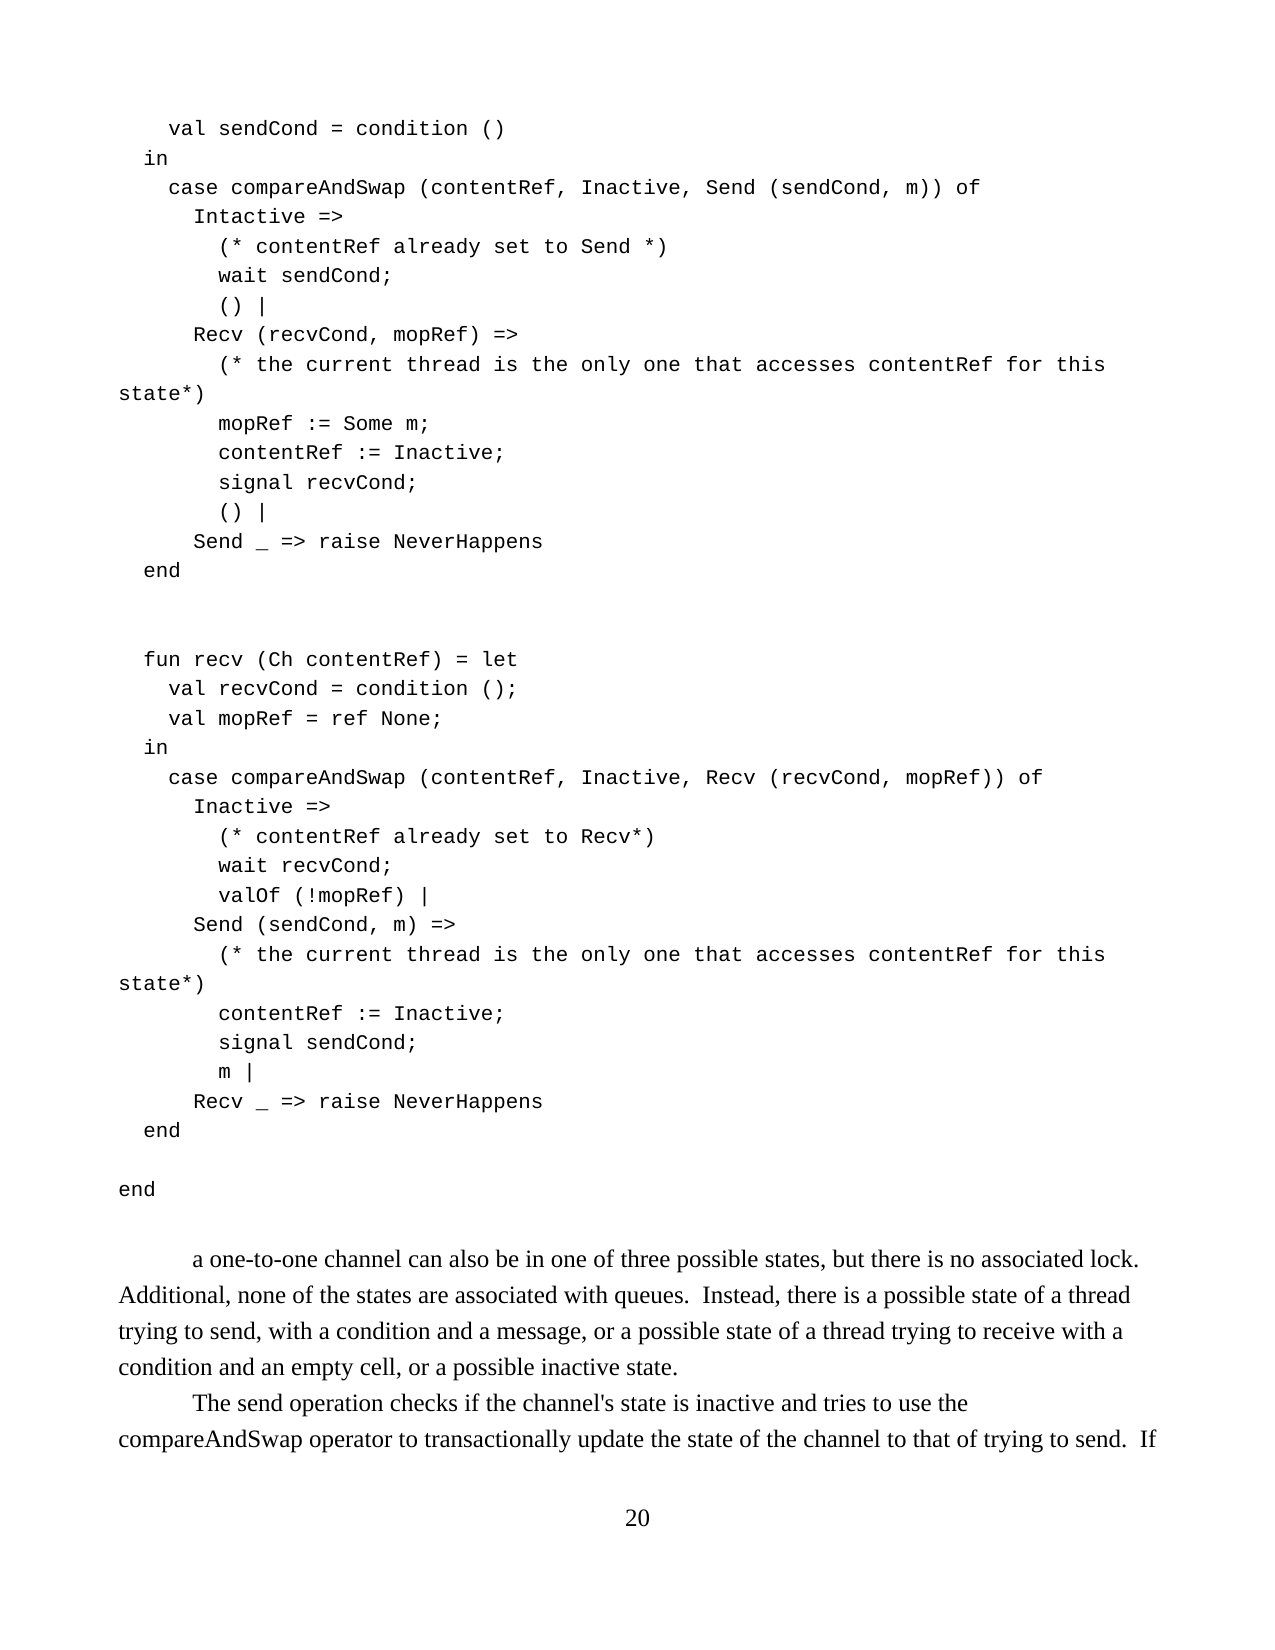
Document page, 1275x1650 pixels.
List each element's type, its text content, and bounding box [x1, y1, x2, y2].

text Recv (recvCond, mopRef) => [118, 324, 1157, 348]
text contentRef := Inactive; [118, 442, 1157, 466]
text val recvCond = condition (); [118, 678, 1157, 702]
text () | [118, 295, 1157, 319]
text end [118, 1179, 1157, 1203]
text contentRef := Inactive; [118, 1002, 1157, 1026]
text val mopRef = ref None; [118, 708, 1157, 731]
text Send _ => raise NeverHappens [118, 531, 1157, 554]
text (* the current thread is the only one that accesses contentRef for this state*) [118, 943, 1157, 997]
text (* the current thread is the only one that accesses contentRef for this state*) [118, 354, 1157, 407]
text in [118, 737, 1157, 761]
text end [118, 560, 1157, 584]
text The send operation checks if the channel's state is inactive and tries to use the compareAndSwap operator to transactionally update the state of the channel to that of trying to send. If [118, 1388, 1157, 1453]
text fun recv (Ch contentRef) = let [118, 649, 1157, 672]
text m | [118, 1061, 1157, 1085]
text val sendCond = condition () [118, 118, 1157, 142]
text a one-to-one channel can also be in one of three possible states, but there is no associated lock. Additional, none of the states are associated with queues. Instead, there is a possible state of a thread trying to send, with a condition and a message, or a possible state of a thread trying to receive with a condition and an empty cell, or a possible inactive state. [118, 1244, 1157, 1381]
text signal recvCond; [118, 472, 1157, 496]
text end [118, 1120, 1157, 1144]
text (* contentRef already set to Send *) [118, 236, 1157, 260]
text valOf (!mopRef) | [118, 884, 1157, 908]
text Recv _ => raise NeverHappens [118, 1091, 1157, 1114]
text wait recvCond; [118, 855, 1157, 879]
text Intactive => [118, 207, 1157, 230]
text (* contentRef already set to Recv*) [118, 826, 1157, 849]
text signal sendCond; [118, 1032, 1157, 1056]
text mopRef := Some m; [118, 413, 1157, 437]
text () | [118, 501, 1157, 525]
text in [118, 148, 1157, 171]
text case compareAndSwap (contentRef, Inactive, Send (sendCond, m)) of [118, 177, 1157, 201]
text wait sendCond; [118, 266, 1157, 289]
text Send (sendCond, m) => [118, 914, 1157, 938]
text case compareAndSwap (contentRef, Inactive, Recv (recvCond, mopRef)) of [118, 767, 1157, 790]
text Inactive => [118, 796, 1157, 820]
